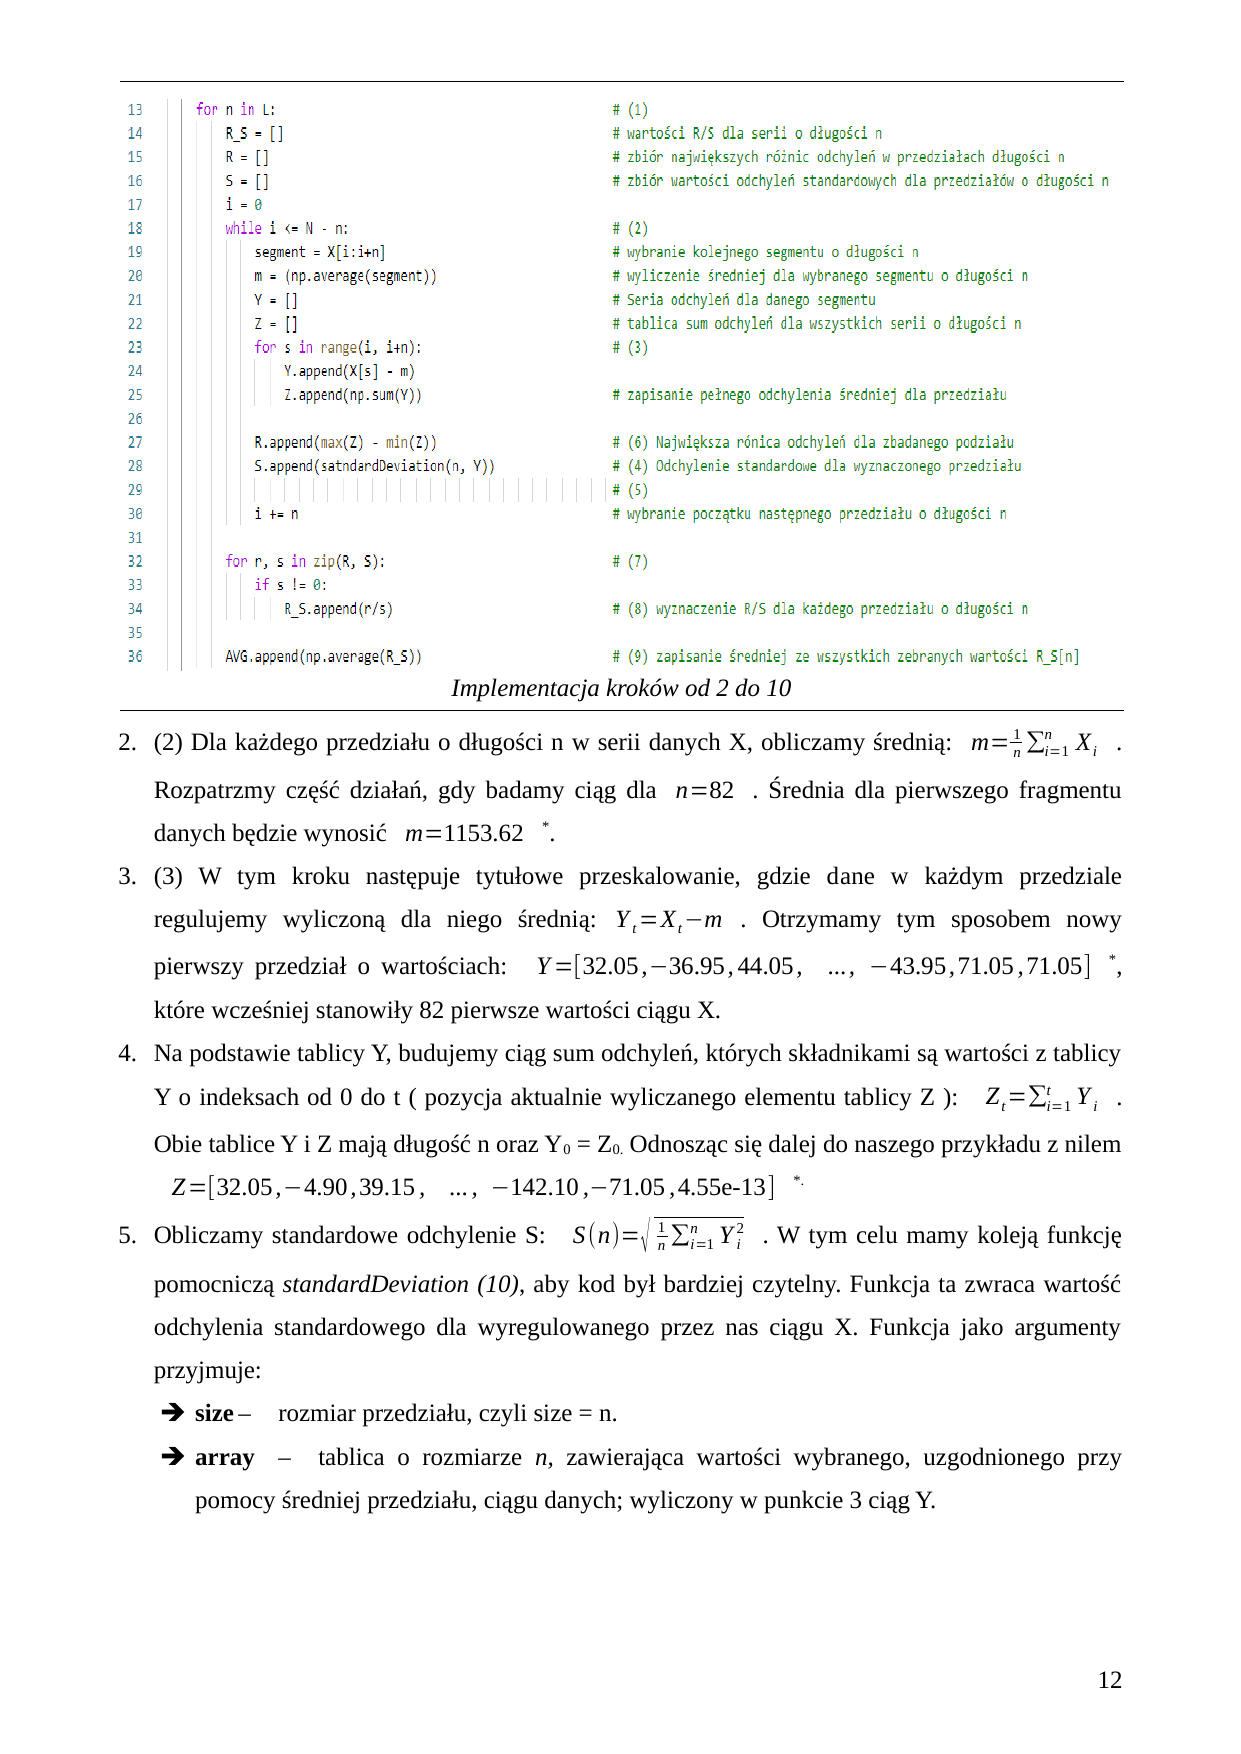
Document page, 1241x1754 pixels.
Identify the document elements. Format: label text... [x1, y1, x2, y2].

list (3) W tym kroku następuje tytułowe przeskalowanie, gdzie dane w każdym przedziale regulujemy wyliczoną dla niego średnią:. Otrzymamy tym sposobem nowy pierwszy przedział o wartościach: *, które wcześniej stanowiły 82 pierwsze wartości ciągu X. [118, 861, 1122, 1024]
list size – rozmiar przedziału, czyli size = n. [159, 1398, 1122, 1427]
list array – tablica o rozmiarze n, zawierająca wartości wybranego, uzgodnionego przy pomocy średniej przedziału, ciągu danych; wyliczony w punkcie 3 ciąg Y. [159, 1442, 1122, 1513]
list Implementacja kroków od 2 do 10 [120, 671, 1121, 702]
list Na podstawie tablicy Y, budujemy ciąg sum odchyleń, których składnikami są wartości z tablicy Y o indeksach od 0 do t ( pozycja aktualnie wyliczanego elementu tablicy Z ): . Obie tablice Y i Z mają długość n oraz Y0 = Z0. Odnosząc się dalej do naszego przykładu z nilem*. [118, 1038, 1122, 1201]
list Obliczamy standardowe odchylenie S: . W tym celu mamy koleją funkcję pomocniczą standardDeviation (10), aby kod był bardziej czytelny. Funkcja ta zwraca wartość odchylenia standardowego dla wyregulowanego przez nas ciągu X. Funkcja jako argumenty przyjmuje: [118, 1216, 1122, 1384]
list (2) Dla każdego przedziału o długości n w serii danych X, obliczamy średnią:. Rozpatrzmy część działań, gdy badamy ciąg dla. Średnia dla pierwszego fragmentu danych będzie wynosić*. [118, 82, 1124, 847]
picture [123, 99, 1116, 671]
